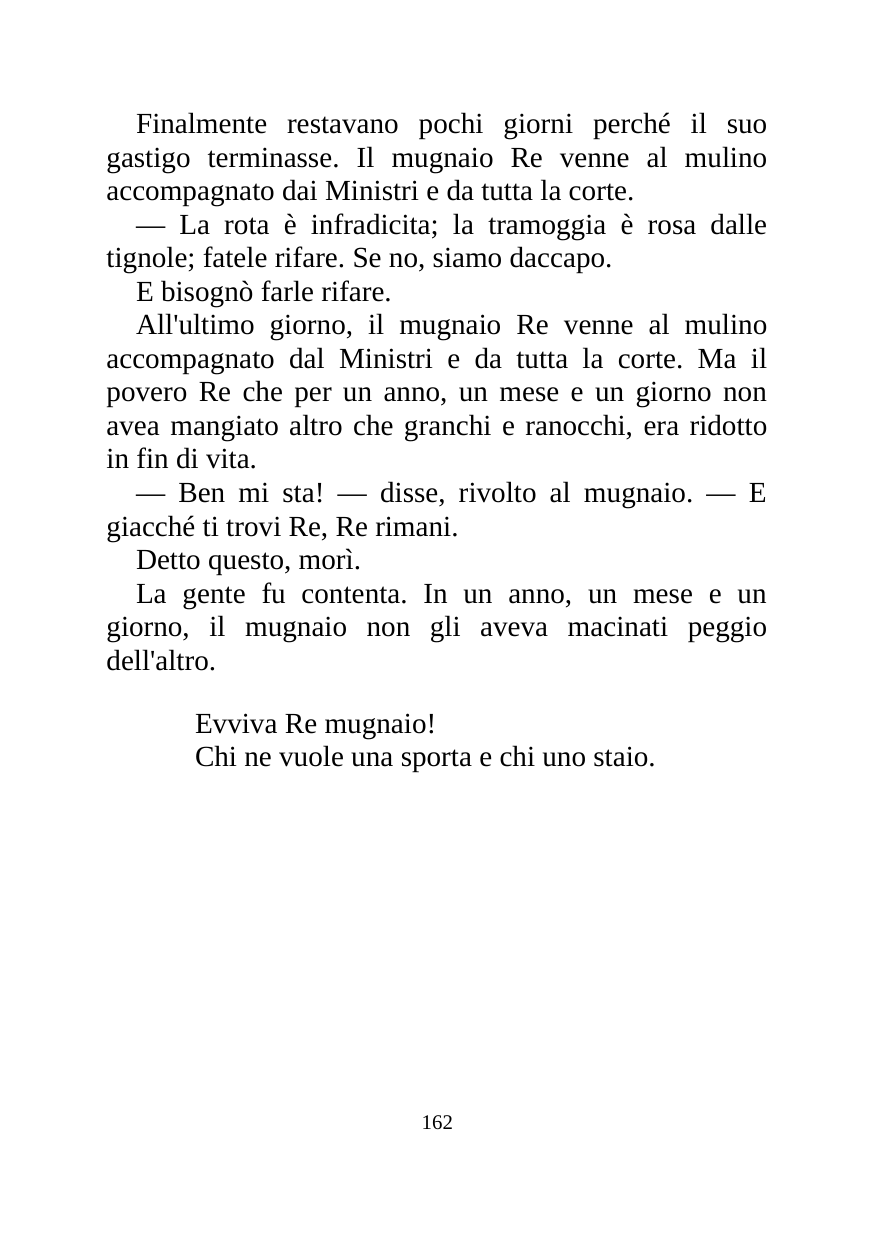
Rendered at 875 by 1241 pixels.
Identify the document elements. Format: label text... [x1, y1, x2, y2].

text All'ultimo giorno, il mugnaio Re venne al mulino accompagnato dal Ministri e da tutta la corte. Ma il povero Re che per un anno, un mese e un giorno non avea mangiato altro che granchi e ranocchi, era ridotto in fin di vita. [106, 307, 768, 475]
text — La rota è infradicita; la tramoggia è rosa dalle tignole; fatele rifare. Se no, siamo daccapo. [106, 207, 768, 274]
text — Ben mi sta! — disse, rivolto al mugnaio. — E giacché ti trovi Re, Re rimani. [106, 475, 768, 542]
text Detto questo, morì. [106, 542, 768, 576]
text Evviva Re mugnaio! Chi ne vuole una sporta e chi uno staio. [195, 706, 768, 773]
text E bisognò farle rifare. [106, 274, 768, 307]
text Finalmente restavano pochi giorni perché il suo gastigo terminasse. Il mugnaio Re venne al mulino accompagnato dai Ministri e da tutta la corte. [106, 106, 768, 207]
text La gente fu contenta. In un anno, un mese e un giorno, il mugnaio non gli aveva macinati peggio dell'altro. [106, 576, 768, 676]
